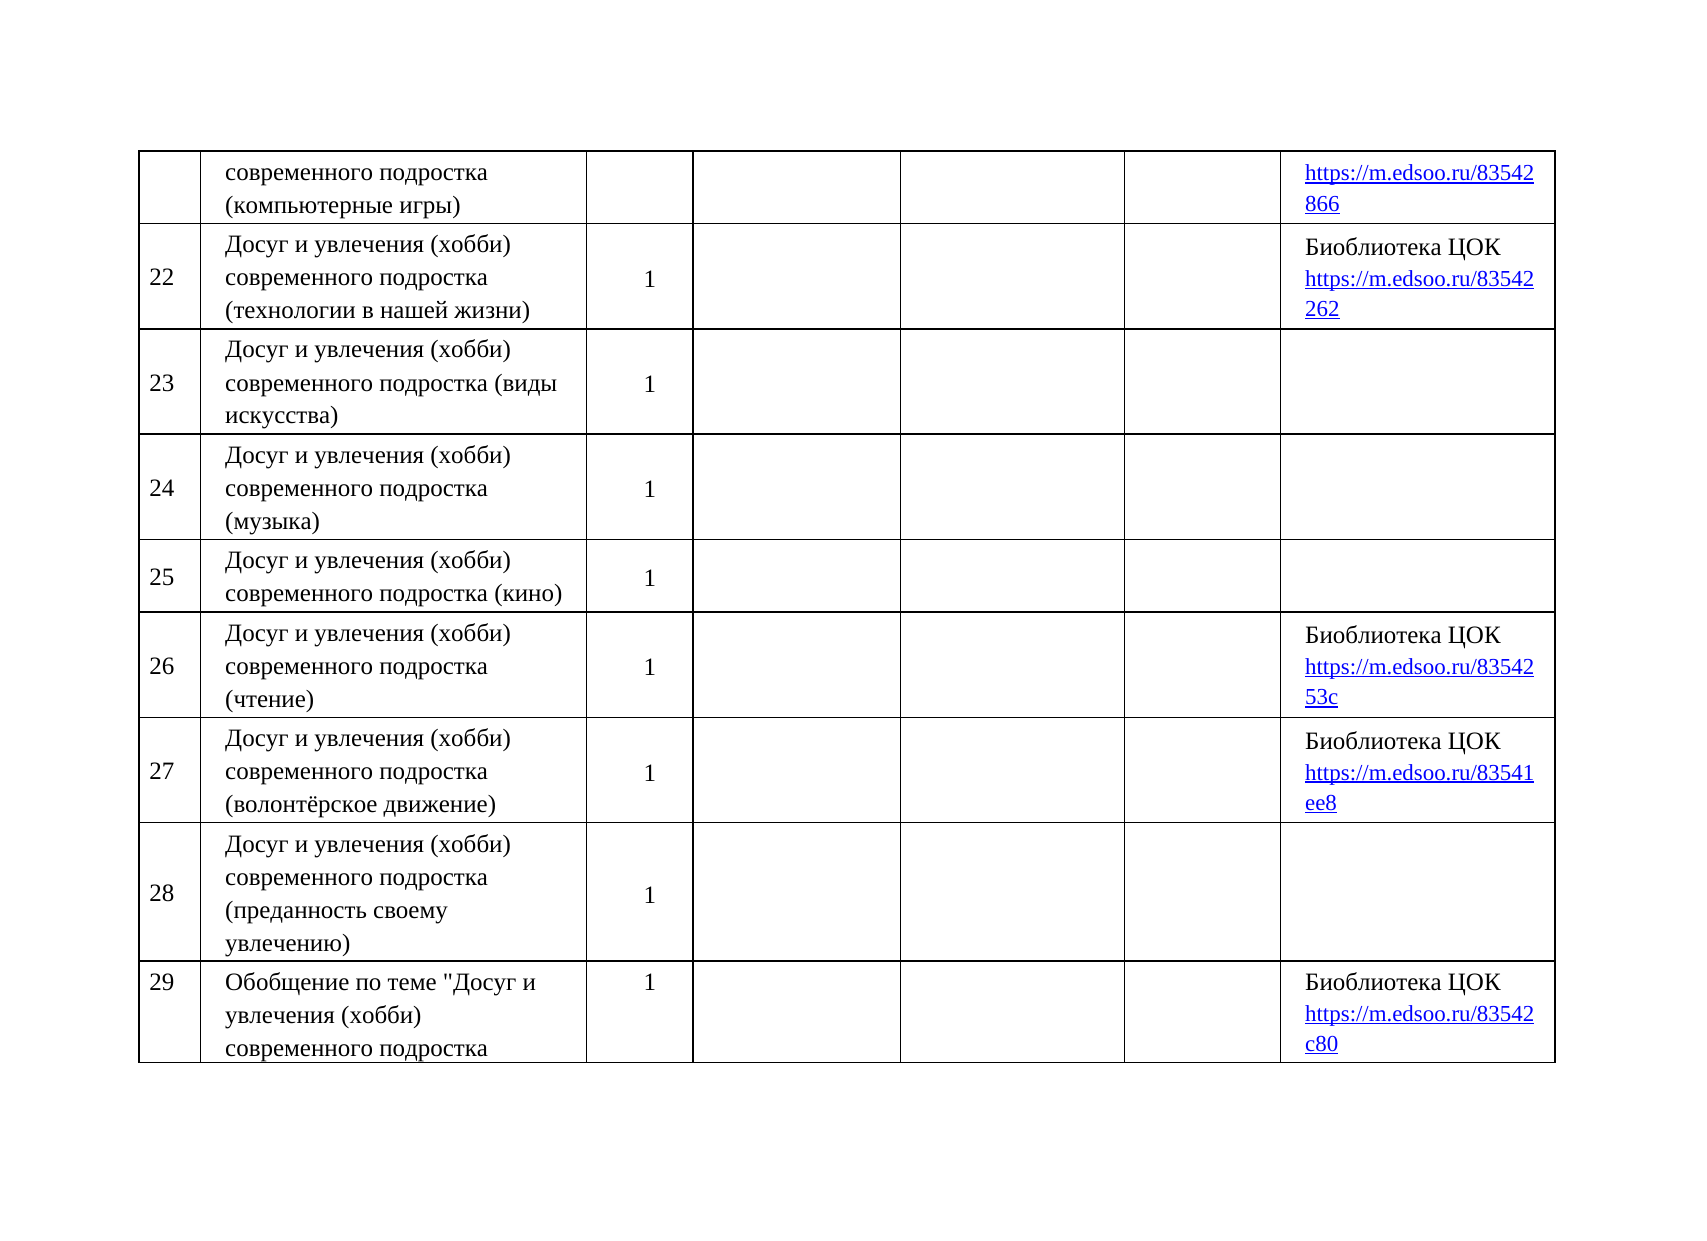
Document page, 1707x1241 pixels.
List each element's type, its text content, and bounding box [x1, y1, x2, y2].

table_cell 1 [587, 540, 692, 611]
table_cell [694, 823, 900, 960]
table_cell [694, 330, 900, 433]
table_cell современного подростка (компьютерные игры) [201, 152, 586, 222]
table_cell [1125, 540, 1280, 611]
table_cell Досуг и увлечения (хобби) современного подростка (преданность своему увлечению) [201, 823, 586, 960]
table_cell 29 [140, 962, 200, 1062]
table_cell [694, 435, 900, 539]
table_cell Биоблиотека ЦОК https://m.edsoo.ru/8354253c [1281, 613, 1554, 716]
table_cell https://m.edsoo.ru/83542866 [1281, 152, 1554, 222]
table_cell [1281, 435, 1554, 539]
table_cell Досуг и увлечения (хобби) современного подростка (технологии в нашей жизни) [201, 224, 586, 328]
table_cell [1281, 540, 1554, 611]
table_cell Досуг и увлечения (хобби) современного подростка (кино) [201, 540, 586, 611]
table_cell [901, 962, 1124, 1062]
table_cell Биоблиотека ЦОК https://m.edsoo.ru/83542c80 [1281, 962, 1554, 1062]
table_cell 1 [587, 823, 692, 960]
table_cell [1125, 435, 1280, 539]
table_cell 25 [140, 540, 200, 611]
table_cell [1125, 718, 1280, 822]
table_cell [901, 823, 1124, 960]
table_cell [1281, 330, 1554, 433]
table_cell Биоблиотека ЦОК https://m.edsoo.ru/83542262 [1281, 224, 1554, 328]
table_cell 24 [140, 435, 200, 539]
table_cell Досуг и увлечения (хобби) современного подростка (волонтёрское движение) [201, 718, 586, 822]
table_cell [694, 224, 900, 328]
table_cell [901, 330, 1124, 433]
table_cell [901, 540, 1124, 611]
table_cell [901, 718, 1124, 822]
table_cell [901, 435, 1124, 539]
table_cell [1125, 152, 1280, 222]
table_cell 1 [587, 435, 692, 539]
table_cell [1125, 823, 1280, 960]
table_cell 22 [140, 224, 200, 328]
table_cell [694, 962, 900, 1062]
table_cell 1 [587, 330, 692, 433]
table_cell 28 [140, 823, 200, 960]
table_cell [901, 152, 1124, 222]
table_cell [901, 613, 1124, 716]
table_cell [694, 718, 900, 822]
table_cell 1 [587, 224, 692, 328]
table_cell [1281, 823, 1554, 960]
table_cell 1 [587, 962, 692, 1062]
table_cell Досуг и увлечения (хобби) современного подростка (виды искусства) [201, 330, 586, 433]
table_cell Досуг и увлечения (хобби) современного подростка (чтение) [201, 613, 586, 716]
table_cell [140, 152, 200, 222]
table_cell 23 [140, 330, 200, 433]
table_cell 27 [140, 718, 200, 822]
table_cell [1125, 613, 1280, 716]
table_cell [587, 152, 692, 222]
table_cell Досуг и увлечения (хобби) современного подростка (музыка) [201, 435, 586, 539]
table_cell Обобщение по теме "Досуг и увлечения (хобби) современного подростка [201, 962, 586, 1062]
table_cell 1 [587, 613, 692, 716]
table_cell [1125, 330, 1280, 433]
table_cell [694, 152, 900, 222]
table_cell [1125, 962, 1280, 1062]
table_cell [694, 540, 900, 611]
table_cell Биоблиотека ЦОК https://m.edsoo.ru/83541ee8 [1281, 718, 1554, 822]
table_cell 1 [587, 718, 692, 822]
table_cell [694, 613, 900, 716]
table_cell [1125, 224, 1280, 328]
table_cell 26 [140, 613, 200, 716]
table_cell [901, 224, 1124, 328]
